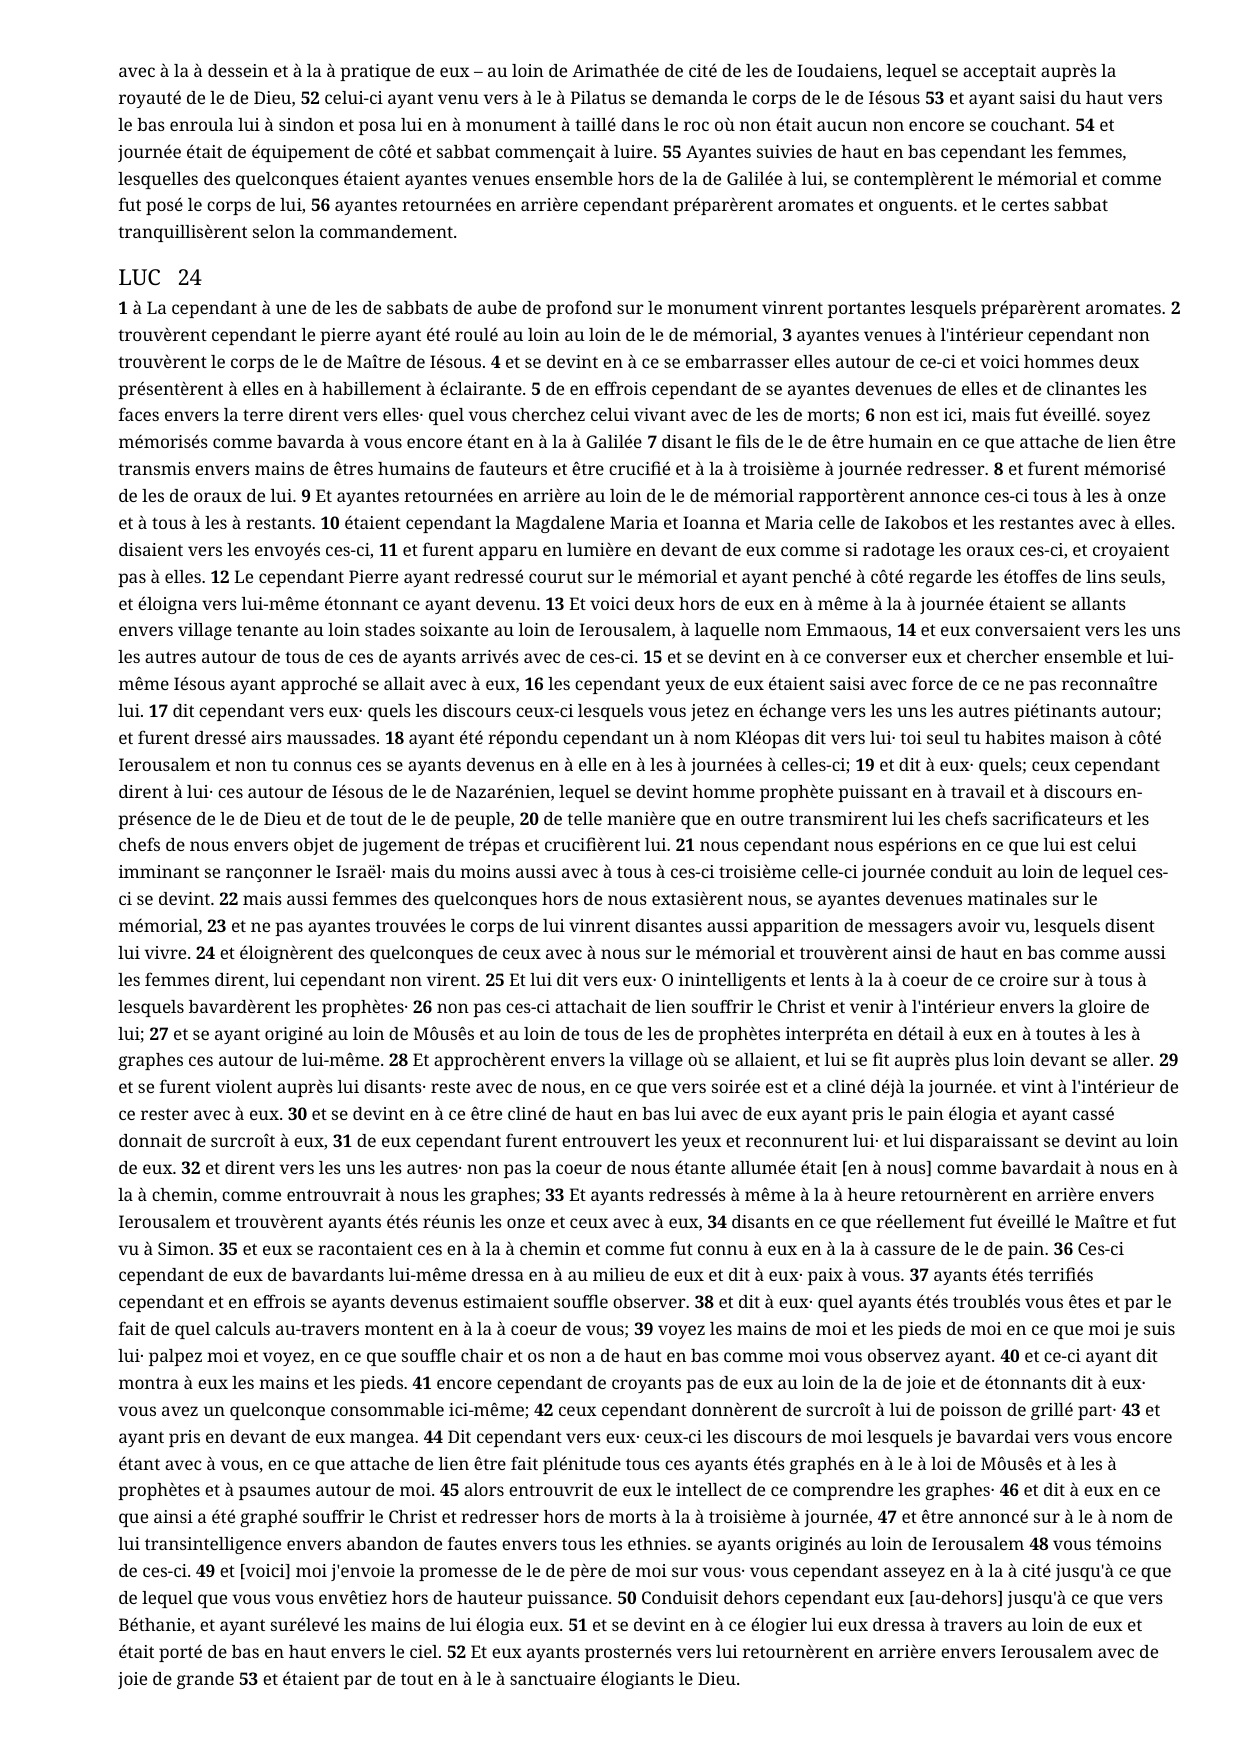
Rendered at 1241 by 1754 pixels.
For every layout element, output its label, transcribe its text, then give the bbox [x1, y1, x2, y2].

text LUC 24 [118, 262, 1181, 292]
text 1 à La cependant à une de les de sabbats de aube de profond sur le monument vinrent portantes lesquels préparèrent aromates. 2 trouvèrent cependant le pierre ayant été roulé au loin au loin de le de mémorial, 3 ayantes venues à l'intérieur cependant non trouvèrent le corps de le de Maître de Iésous. 4 et se devint en à ce se embarrasser elles autour de ce-ci et voici hommes deux présentèrent à elles en à habillement à éclairante. 5 de en effrois cependant de se ayantes devenues de elles et de clinantes les faces envers la terre dirent vers elles· quel vous cherchez celui vivant avec de les de morts; 6 non est ici, mais fut éveillé. soyez mémorisés comme bavarda à vous encore étant en à la à Galilée 7 disant le fils de le de être humain en ce que attache de lien être transmis envers mains de êtres humains de fauteurs et être crucifié et à la à troisième à journée redresser. 8 et furent mémorisé de les de oraux de lui. 9 Et ayantes retournées en arrière au loin de le de mémorial rapportèrent annonce ces-ci tous à les à onze et à tous à les à restants. 10 étaient cependant la Magdalene Maria et Ioanna et Maria celle de Iakobos et les restantes avec à elles. disaient vers les envoyés ces-ci, 11 et furent apparu en lumière en devant de eux comme si radotage les oraux ces-ci, et croyaient pas à elles. 12 Le cependant Pierre ayant redressé courut sur le mémorial et ayant penché à côté regarde les étoffes de lins seuls, et éloigna vers lui-même étonnant ce ayant devenu. 13 Et voici deux hors de eux en à même à la à journée étaient se allants envers village tenante au loin stades soixante au loin de Ierousalem, à laquelle nom Emmaous, 14 et eux conversaient vers les uns les autres autour de tous de ces de ayants arrivés avec de ces-ci. 15 et se devint en à ce converser eux et chercher ensemble et lui-même Iésous ayant approché se allait avec à eux, 16 les cependant yeux de eux étaient saisi avec force de ce ne pas reconnaître lui. 17 dit cependant vers eux· quels les discours ceux-ci lesquels vous jetez en échange vers les uns les autres piétinants autour; et furent dressé airs maussades. 18 ayant été répondu cependant un à nom Kléopas dit vers lui· toi seul tu habites maison à côté Ierousalem et non tu connus ces se ayants devenus en à elle en à les à journées à celles-ci; 19 et dit à eux· quels; ceux cependant dirent à lui· ces autour de Iésous de le de Nazarénien, lequel se devint homme prophète puissant en à travail et à discours en-présence de le de Dieu et de tout de le de peuple, 20 de telle manière que en outre transmirent lui les chefs sacrificateurs et les chefs de nous envers objet de jugement de trépas et crucifièrent lui. 21 nous cependant nous espérions en ce que lui est celui imminant se rançonner le Israël· mais du moins aussi avec à tous à ces-ci troisième celle-ci journée conduit au loin de lequel ces-ci se devint. 22 mais aussi femmes des quelconques hors de nous extasièrent nous, se ayantes devenues matinales sur le mémorial, 23 et ne pas ayantes trouvées le corps de lui vinrent disantes aussi apparition de messagers avoir vu, lesquels disent lui vivre. 24 et éloignèrent des quelconques de ceux avec à nous sur le mémorial et trouvèrent ainsi de haut en bas comme aussi les femmes dirent, lui cependant non virent. 25 Et lui dit vers eux· O inintelligents et lents à la à coeur de ce croire sur à tous à lesquels bavardèrent les prophètes· 26 non pas ces-ci attachait de lien souffrir le Christ et venir à l'intérieur envers la gloire de lui; 27 et se ayant originé au loin de Môusês et au loin de tous de les de prophètes interpréta en détail à eux en à toutes à les à graphes ces autour de lui-même. 28 Et approchèrent envers la village où se allaient, et lui se fit auprès plus loin devant se aller. 29 et se furent violent auprès lui disants· reste avec de nous, en ce que vers soirée est et a cliné déjà la journée. et vint à l'intérieur de ce rester avec à eux. 30 et se devint en à ce être cliné de haut en bas lui avec de eux ayant pris le pain élogia et ayant cassé donnait de surcroît à eux, 31 de eux cependant furent entrouvert les yeux et reconnurent lui· et lui disparaissant se devint au loin de eux. 32 et dirent vers les uns les autres· non pas la coeur de nous étante allumée était [en à nous] comme bavardait à nous en à la à chemin, comme entrouvrait à nous les graphes; 33 Et ayants redressés à même à la à heure retournèrent en arrière envers Ierousalem et trouvèrent ayants étés réunis les onze et ceux avec à eux, 34 disants en ce que réellement fut éveillé le Maître et fut vu à Simon. 35 et eux se racontaient ces en à la à chemin et comme fut connu à eux en à la à cassure de le de pain. 36 Ces-ci cependant de eux de bavardants lui-même dressa en à au milieu de eux et dit à eux· paix à vous. 37 ayants étés terrifiés cependant et en effrois se ayants devenus estimaient souffle observer. 38 et dit à eux· quel ayants étés troublés vous êtes et par le fait de quel calculs au-travers montent en à la à coeur de vous; 39 voyez les mains de moi et les pieds de moi en ce que moi je suis lui· palpez moi et voyez, en ce que souffle chair et os non a de haut en bas comme moi vous observez ayant. 40 et ce-ci ayant dit montra à eux les mains et les pieds. 41 encore cependant de croyants pas de eux au loin de la de joie et de étonnants dit à eux· vous avez un quelconque consommable ici-même; 42 ceux cependant donnèrent de surcroît à lui de poisson de grillé part· 43 et ayant pris en devant de eux mangea. 44 Dit cependant vers eux· ceux-ci les discours de moi lesquels je bavardai vers vous encore étant avec à vous, en ce que attache de lien être fait plénitude tous ces ayants étés graphés en à le à loi de Môusês et à les à prophètes et à psaumes autour de moi. 45 alors entrouvrit de eux le intellect de ce comprendre les graphes· 46 et dit à eux en ce que ainsi a été graphé souffrir le Christ et redresser hors de morts à la à troisième à journée, 47 et être annoncé sur à le à nom de lui transintelligence envers abandon de fautes envers tous les ethnies. se ayants originés au loin de Ierousalem 48 vous témoins de ces-ci. 49 et [voici] moi j'envoie la promesse de le de père de moi sur vous· vous cependant asseyez en à la à cité jusqu'à ce que de lequel que vous vous envêtiez hors de hauteur puissance. 50 Conduisit dehors cependant eux [au-dehors] jusqu'à ce que vers Béthanie, et ayant surélevé les mains de lui élogia eux. 51 et se devint en à ce élogier lui eux dressa à travers au loin de eux et était porté de bas en haut envers le ciel. 52 Et eux ayants prosternés vers lui retournèrent en arrière envers Ierousalem avec de joie de grande 53 et étaient par de tout en à le à sanctuaire élogiants le Dieu. [118, 296, 1181, 1690]
text avec à la à dessein et à la à pratique de eux – au loin de Arimathée de cité de les de Ioudaiens, lequel se acceptait auprès la royauté de le de Dieu, 52 celui-ci ayant venu vers à le à Pilatus se demanda le corps de le de Iésous 53 et ayant saisi du haut vers le bas enroula lui à sindon et posa lui en à monument à taillé dans le roc où non était aucun non encore se couchant. 54 et journée était de équipement de côté et sabbat commençait à luire. 55 Ayantes suivies de haut en bas cependant les femmes, lesquelles des quelconques étaient ayantes venues ensemble hors de la de Galilée à lui, se contemplèrent le mémorial et comme fut posé le corps de lui, 56 ayantes retournées en arrière cependant préparèrent aromates et onguents. et le certes sabbat tranquillisèrent selon la commandement. [118, 59, 1181, 244]
